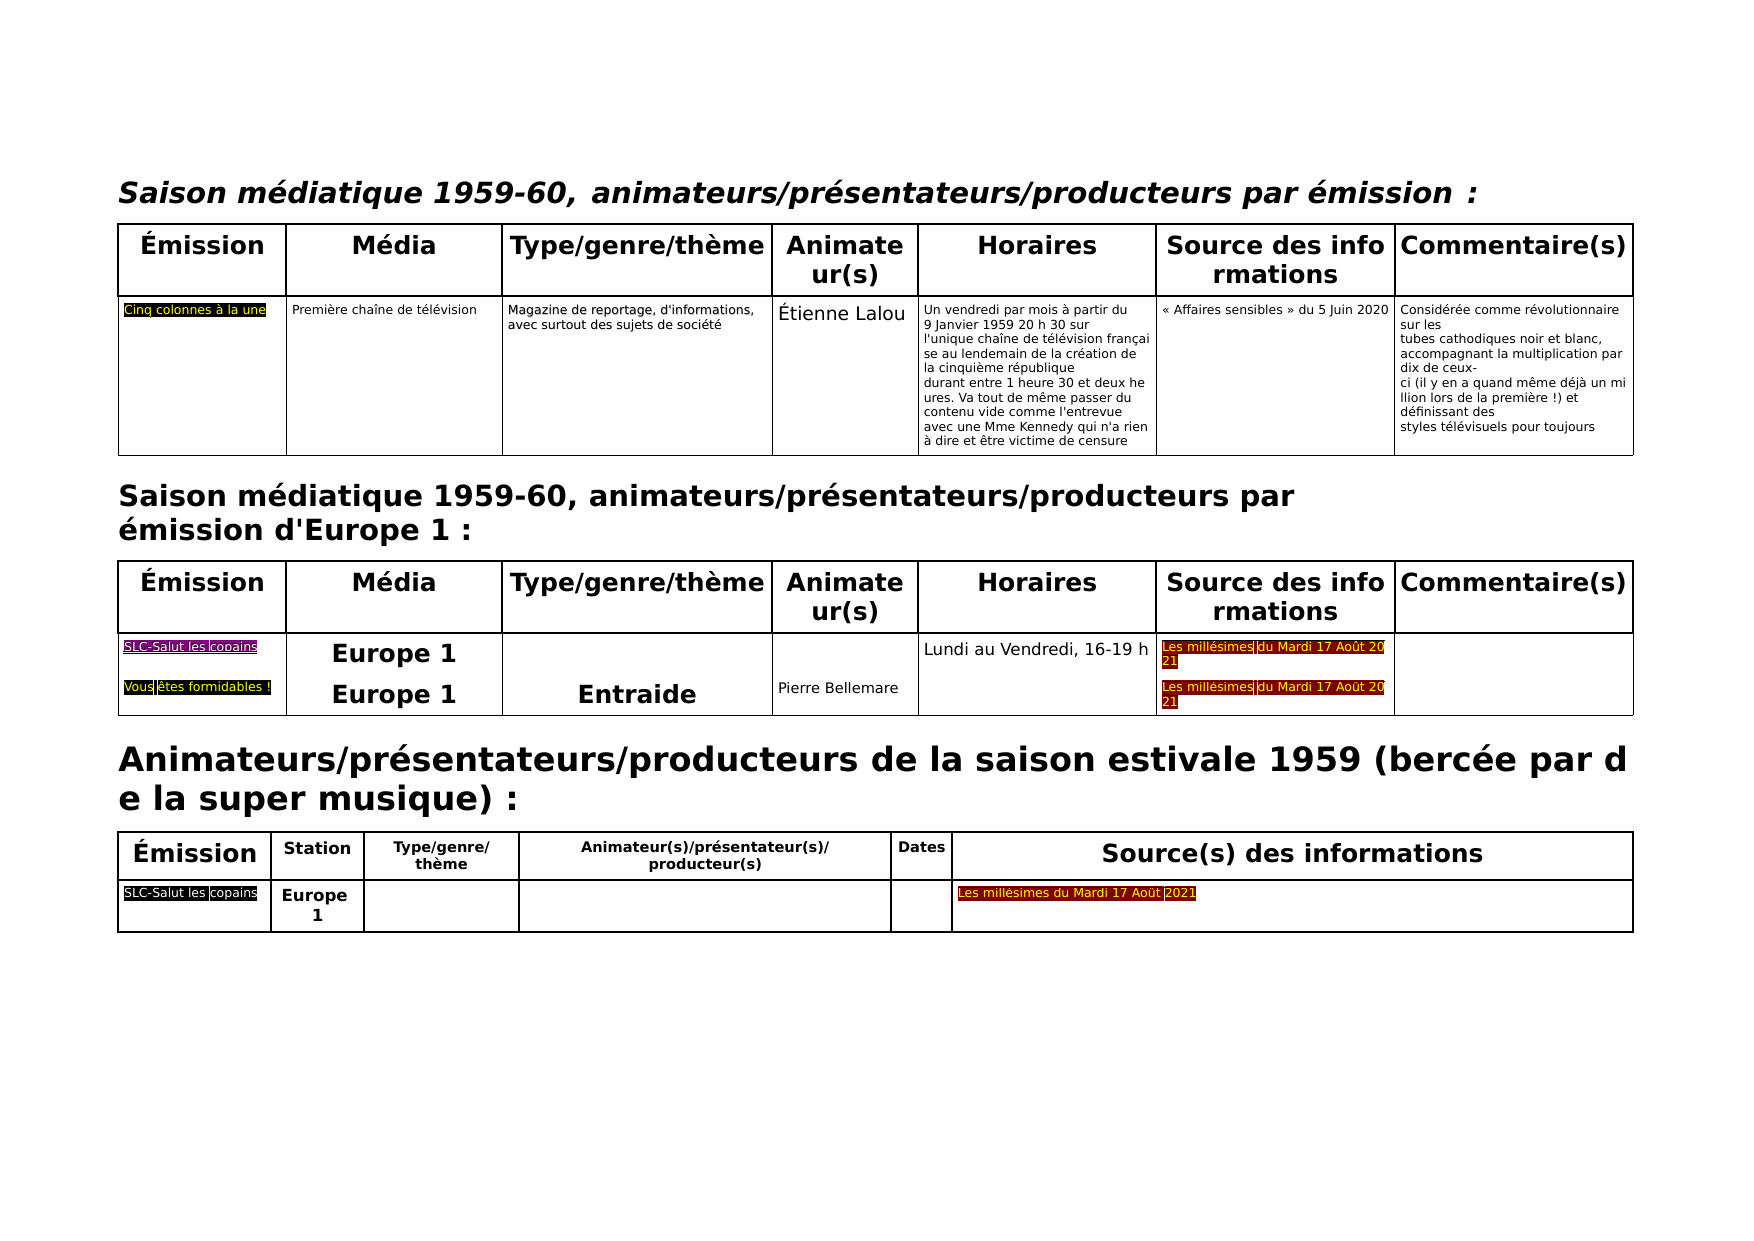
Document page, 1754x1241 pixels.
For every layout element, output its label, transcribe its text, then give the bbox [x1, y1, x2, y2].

table_cell Considérée comme révolutionnaire sur les tubes cathodiques noir et blanc, accompagnant la multiplication par dix de ceux-ci (il y en a quand même déjà un million lors de la première !) et définissant des styles télévisuels pour toujours [1395, 297, 1633, 454]
table_header Émission [119, 225, 285, 295]
table_cell [919, 675, 1156, 715]
table_header Type/genre/thème [503, 562, 771, 632]
table_cell Les millésimes du Mardi 17 Août 2021 [1157, 675, 1394, 715]
table_header Commentaire(s) [1396, 225, 1632, 295]
table_header Dates [892, 833, 951, 878]
table_header Média [287, 225, 501, 295]
table_header Animateur(s) [773, 225, 917, 295]
table_cell Lundi au Vendredi, 16-19 h [919, 634, 1156, 674]
table_header Horaires [919, 225, 1155, 295]
table_cell [892, 881, 951, 931]
table_header Animateur(s)/présentateur(s)/producteur(s) [520, 833, 890, 878]
table_cell Europe 1 [287, 634, 502, 674]
table_header Horaires [919, 562, 1155, 632]
subtitle Animateurs/présentateurs/producteurs de la saison estivale 1959 (bercée par de la super musique) : [118, 740, 1636, 818]
table_header Type/genre/thème [365, 833, 518, 878]
table_cell SLC-Salut les copains [119, 881, 270, 931]
table_header Commentaire(s) [1396, 562, 1632, 632]
table_cell [1395, 675, 1633, 715]
table_cell « Affaires sensibles » du 5 Juin 2020 [1157, 297, 1394, 454]
table_cell [1395, 634, 1633, 674]
table_cell [503, 634, 772, 674]
table_header Station [272, 833, 363, 878]
table_cell Les millésimes du Mardi 17 Août 2021 [1157, 634, 1394, 674]
table_cell SLC-Salut les copains [119, 634, 286, 674]
table_header Émission [119, 833, 270, 878]
table_cell Entraide [503, 675, 772, 715]
table_cell Étienne Lalou [773, 297, 918, 454]
table_cell Magazine de reportage, d'informations, avec surtout des sujets de société [503, 297, 772, 454]
table_cell Cinq colonnes à la une [119, 297, 286, 454]
table_header Source des informations [1157, 562, 1394, 632]
table_cell Europe 1 [272, 881, 363, 931]
table_cell Première chaîne de télévision [287, 297, 502, 454]
table_cell Pierre Bellemare [773, 675, 918, 715]
table_header Média [287, 562, 501, 632]
subtitle Saison médiatique 1959-60, animateurs/présentateurs/producteurs par émission d'Europe 1 : [118, 479, 1636, 547]
table_cell [773, 634, 918, 674]
table_cell [520, 881, 890, 931]
table_cell Un vendredi par mois à partir du 9 Janvier 1959 20 h 30 sur l'unique chaîne de télévision française au lendemain de la création de la cinquième république durant entre 1 heure 30 et deux heures. Va tout de même passer du contenu vide comme l'entrevue avec une Mme Kennedy qui n'a rien à dire et être victime de censure [919, 297, 1156, 454]
table_header Animateur(s) [773, 562, 917, 632]
table_header Source(s) des informations [953, 833, 1632, 878]
table_cell [365, 881, 518, 931]
table_cell Europe 1 [287, 675, 502, 715]
subtitle Saison médiatique 1959-60, animateurs/présentateurs/producteurs par émission : [118, 177, 1636, 211]
table_cell Vous êtes formidables ! [119, 675, 286, 715]
table_header Type/genre/thème [503, 225, 771, 295]
table_header Émission [119, 562, 285, 632]
table_header Source des informations [1157, 225, 1394, 295]
table_cell Les millésimes du Mardi 17 Août 2021 [953, 881, 1632, 931]
